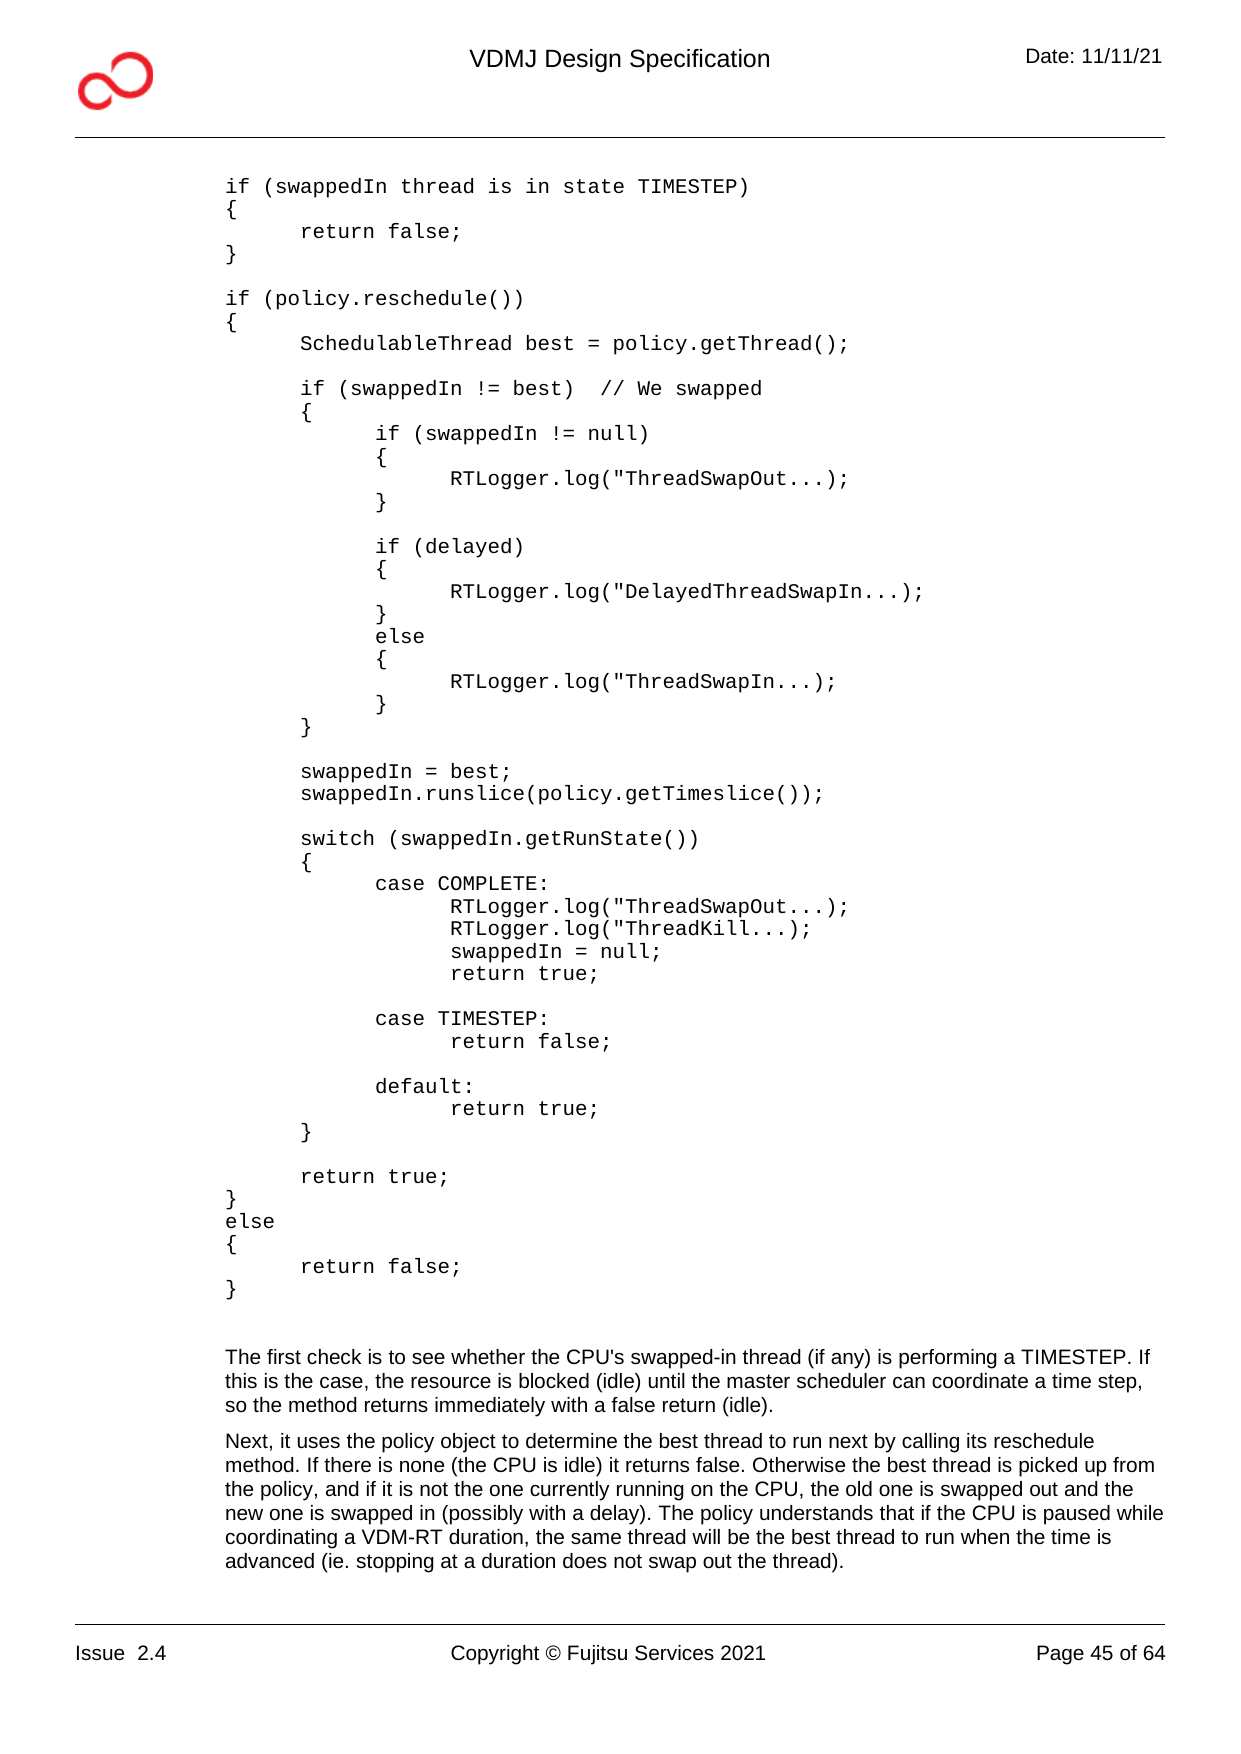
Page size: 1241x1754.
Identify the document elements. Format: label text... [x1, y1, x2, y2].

text return true; [225, 963, 1165, 985]
text { [225, 445, 1165, 468]
text } [225, 1278, 1165, 1300]
text else [225, 625, 1165, 648]
text } [225, 490, 1165, 513]
text case TIMESTEP: [225, 1008, 1165, 1030]
text else [225, 1210, 1165, 1233]
text { [225, 648, 1165, 670]
text RTLogger.log("ThreadSwapOut...); [225, 468, 1165, 490]
text RTLogger.log("ThreadSwapOut...); [225, 895, 1165, 918]
text switch (swappedIn.getRunState()) [225, 828, 1165, 850]
text if (swappedIn thread is in state TIMESTEP) [225, 175, 1165, 198]
text } [225, 603, 1165, 625]
text if (swappedIn != best) // We swapped [225, 378, 1165, 400]
text swappedIn = best; [225, 760, 1165, 783]
text return false; [225, 220, 1165, 243]
text default: [225, 1075, 1165, 1098]
text } [225, 243, 1165, 265]
text if (swappedIn != null) [225, 423, 1165, 445]
text } [225, 693, 1165, 715]
picture [78, 44, 153, 120]
text case COMPLETE: [225, 873, 1165, 895]
text RTLogger.log("ThreadKill...); [225, 918, 1165, 940]
text { [225, 850, 1165, 873]
text return false; [225, 1030, 1165, 1053]
text return true; [225, 1165, 1165, 1188]
text The first check is to see whether the CPU's swapped-in thread (if any) is performing a TIMESTEP. If this is the case, the resource is blocked (idle) until the master scheduler can coordinate a time step, so the method returns immediately with a false return (idle). [225, 1345, 1165, 1417]
text } [225, 715, 1165, 738]
text { [225, 558, 1165, 580]
text if (delayed) [225, 535, 1165, 558]
text { [225, 400, 1165, 423]
text } [225, 1120, 1165, 1143]
text RTLogger.log("DelayedThreadSwapIn...); [225, 580, 1165, 603]
text Next, it uses the policy object to determine the best thread to run next by calling its reschedule method. If there is none (the CPU is idle) it returns false. Otherwise the best thread is picked up from the policy, and if it is not the one currently running on the CPU, the old one is swapped out and the new one is swapped in (possibly with a delay). The policy understands that if the CPU is paused while coordinating a VDM-RT duration, the same thread will be the best thread to run when the time is advanced (ie. stopping at a duration does not swap out the thread). [225, 1430, 1165, 1573]
text swappedIn = null; [225, 940, 1165, 963]
text { [225, 198, 1165, 220]
text return true; [225, 1098, 1165, 1120]
text if (policy.reschedule()) [225, 288, 1165, 310]
text swappedIn.runslice(policy.getTimeslice()); [225, 783, 1165, 805]
text { [225, 310, 1165, 333]
text { [225, 1233, 1165, 1255]
text } [225, 1188, 1165, 1210]
text return false; [225, 1255, 1165, 1278]
text RTLogger.log("ThreadSwapIn...); [225, 670, 1165, 693]
text SchedulableThread best = policy.getThread(); [225, 333, 1165, 355]
